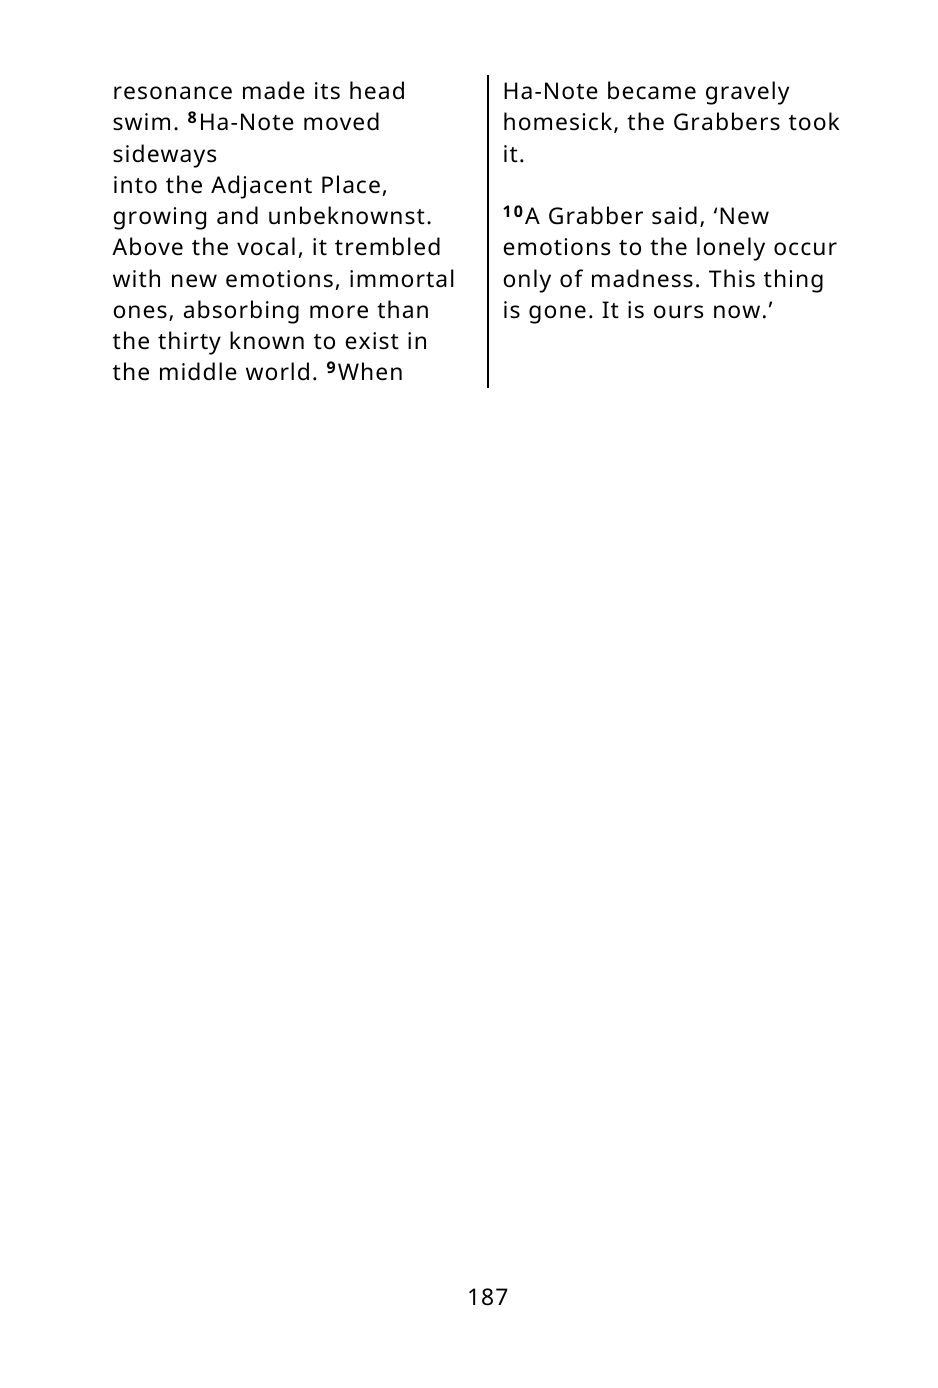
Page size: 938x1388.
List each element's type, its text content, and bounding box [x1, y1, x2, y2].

text resonance made its head swim. 8Ha-Note moved sideways into the Adjacent Place, growing and unbeknownst. Above the vocal, it trembled with new emotions, immortal ones, absorbing more than the thirty known to exist in the middle world. 9When [112, 75, 472, 387]
text Ha-Note became gravely homesick, the Grabbers took it. [502, 75, 862, 169]
text 10A Grabber said, ‘New emotions to the lonely occur only of madness. This thing is gone. It is ours now.’ [502, 200, 862, 325]
